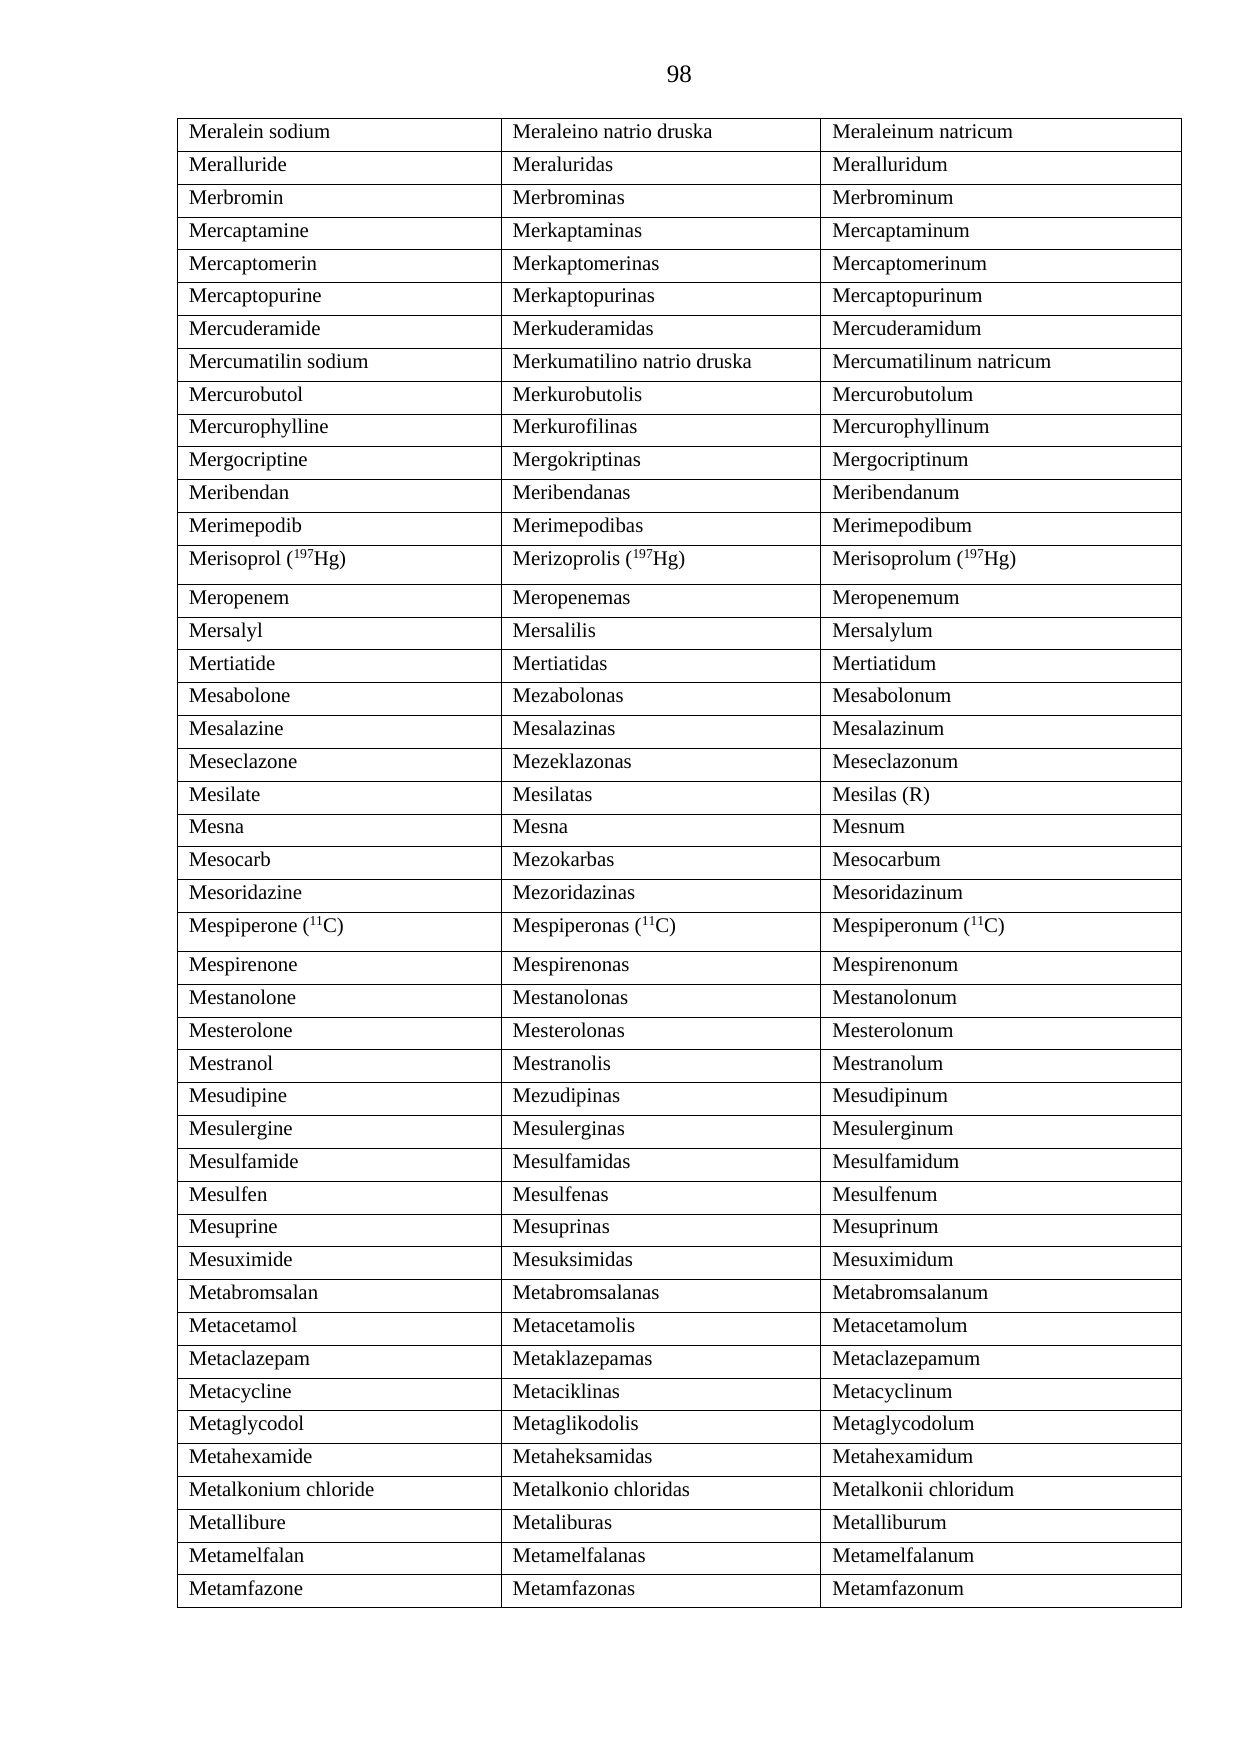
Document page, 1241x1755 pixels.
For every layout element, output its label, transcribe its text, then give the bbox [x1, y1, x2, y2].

table_cell Mergocriptinum [821, 447, 1181, 479]
table_cell Mesterolonum [821, 1018, 1181, 1049]
table_cell Mesudipinum [821, 1083, 1181, 1115]
table_cell Mercaptamine [178, 218, 501, 249]
table_cell Meribendan [178, 480, 501, 512]
table_cell Meraleinum natricum [821, 119, 1181, 151]
table_cell Metamfazonum [821, 1575, 1181, 1607]
table_cell Mezoridazinas [502, 880, 820, 912]
table_cell Metacetamolum [821, 1313, 1181, 1345]
table_cell Mesulergine [178, 1116, 501, 1148]
table_cell Mesudipine [178, 1083, 501, 1115]
table_cell Metalkonio chloridas [502, 1477, 820, 1509]
table_cell Metaklazepamas [502, 1346, 820, 1377]
table_cell Metahexamidum [821, 1444, 1181, 1476]
table_cell Mespiperone (11C) [178, 913, 501, 951]
table_cell Mercuderamidum [821, 316, 1181, 348]
table_cell Merbrominum [821, 185, 1181, 217]
table_cell Metaglycodol [178, 1411, 501, 1443]
table_cell Mertiatidas [502, 650, 820, 682]
table_cell Meropenemum [821, 585, 1181, 617]
table_cell Mespirenonas [502, 952, 820, 984]
table_cell Mestanolone [178, 985, 501, 1017]
table_cell Metaglikodolis [502, 1411, 820, 1443]
table_cell Mesuprine [178, 1215, 501, 1246]
table_cell Metabromsalanas [502, 1280, 820, 1312]
table_cell Mesna [502, 815, 820, 846]
table_cell Merkuderamidas [502, 316, 820, 348]
table_cell Meraluridas [502, 152, 820, 184]
table_cell Mercurobutolum [821, 382, 1181, 413]
table_cell Mestranol [178, 1050, 501, 1082]
table_cell Meribendanas [502, 480, 820, 512]
table_cell Mespiperonas (11C) [502, 913, 820, 951]
table_cell Mercaptomerin [178, 250, 501, 282]
table_cell Mesulfamidum [821, 1149, 1181, 1181]
table_cell Mesterolone [178, 1018, 501, 1049]
table_cell Meropenemas [502, 585, 820, 617]
table_cell Mergokriptinas [502, 447, 820, 479]
table_cell Mesuximidum [821, 1247, 1181, 1279]
table_cell Mestranolum [821, 1050, 1181, 1082]
table_cell Merimepodibum [821, 513, 1181, 545]
table_cell Mezeklazonas [502, 749, 820, 781]
table_cell Meseclazonum [821, 749, 1181, 781]
table_cell Mercaptopurine [178, 283, 501, 315]
table_cell Mersalylum [821, 618, 1181, 649]
table_cell Mespiperonum (11C) [821, 913, 1181, 951]
table_cell Mesnum [821, 815, 1181, 846]
table_cell Mesulfamidas [502, 1149, 820, 1181]
table_cell Mespirenone [178, 952, 501, 984]
table_cell Mesulfenum [821, 1182, 1181, 1213]
table_cell Metamelfalan [178, 1543, 501, 1574]
table_cell Mesalazine [178, 716, 501, 748]
table_cell Mesocarb [178, 847, 501, 879]
table_cell Mestanolonas [502, 985, 820, 1017]
table_cell Mercaptaminum [821, 218, 1181, 249]
table_cell Mezudipinas [502, 1083, 820, 1115]
table_cell Mesalazinas [502, 716, 820, 748]
table_cell Mercurophylline [178, 415, 501, 446]
table_cell Metahexamide [178, 1444, 501, 1476]
table_cell Mestranolis [502, 1050, 820, 1082]
table_cell Mesoridazine [178, 880, 501, 912]
table_cell Metalkonii chloridum [821, 1477, 1181, 1509]
table_cell Meralluride [178, 152, 501, 184]
table_cell Mesulfenas [502, 1182, 820, 1213]
table_cell Meropenem [178, 585, 501, 617]
table_cell Metamfazone [178, 1575, 501, 1607]
table_cell Metamfazonas [502, 1575, 820, 1607]
table_cell Merisoprol (197Hg) [178, 546, 501, 584]
table_cell Merbromin [178, 185, 501, 217]
table_cell Mezabolonas [502, 683, 820, 715]
table_cell Metamelfalanum [821, 1543, 1181, 1574]
table_cell Mersalyl [178, 618, 501, 649]
table_cell Merkaptomerinas [502, 250, 820, 282]
table_cell Mercaptomerinum [821, 250, 1181, 282]
table_cell Metabromsalan [178, 1280, 501, 1312]
table_cell Merkumatilino natrio druska [502, 349, 820, 381]
table_cell Metaciklinas [502, 1379, 820, 1410]
table_cell Mercumatilinum natricum [821, 349, 1181, 381]
table_cell Metalliburum [821, 1510, 1181, 1542]
table_cell Mercurobutol [178, 382, 501, 413]
table_cell Mesulerginum [821, 1116, 1181, 1148]
table_cell Metalkonium chloride [178, 1477, 501, 1509]
table_cell Mertiatide [178, 650, 501, 682]
table_cell Metacetamolis [502, 1313, 820, 1345]
table_cell Mesocarbum [821, 847, 1181, 879]
table_cell Mestanolonum [821, 985, 1181, 1017]
table_cell Mercuderamide [178, 316, 501, 348]
table_cell Mercurophyllinum [821, 415, 1181, 446]
table_cell Metaclazepamum [821, 1346, 1181, 1377]
table_cell Mesna [178, 815, 501, 846]
table_cell Metacyclinum [821, 1379, 1181, 1410]
table_cell Merizoprolis (197Hg) [502, 546, 820, 584]
table_cell Meralluridum [821, 152, 1181, 184]
table_cell Merkurobutolis [502, 382, 820, 413]
table_cell Mesilatas [502, 782, 820, 813]
table_cell Mertiatidum [821, 650, 1181, 682]
table_cell Mezokarbas [502, 847, 820, 879]
table_cell Merkaptopurinas [502, 283, 820, 315]
table_cell Merimepodibas [502, 513, 820, 545]
table_cell Metacetamol [178, 1313, 501, 1345]
table_cell Meribendanum [821, 480, 1181, 512]
table_cell Metacycline [178, 1379, 501, 1410]
table_cell Mesulfen [178, 1182, 501, 1213]
table_cell Merimepodib [178, 513, 501, 545]
table_cell Merbrominas [502, 185, 820, 217]
table_cell Metaliburas [502, 1510, 820, 1542]
table_cell Merkurofilinas [502, 415, 820, 446]
table_cell Mesuprinum [821, 1215, 1181, 1246]
table_cell Metabromsalanum [821, 1280, 1181, 1312]
table_cell Metaclazepam [178, 1346, 501, 1377]
table_cell Metallibure [178, 1510, 501, 1542]
table_cell Mesuximide [178, 1247, 501, 1279]
table_cell Mercaptopurinum [821, 283, 1181, 315]
table_cell Mespirenonum [821, 952, 1181, 984]
table_cell Mergocriptine [178, 447, 501, 479]
table_cell Meseclazone [178, 749, 501, 781]
table_cell Mesterolonas [502, 1018, 820, 1049]
table_cell Metamelfalanas [502, 1543, 820, 1574]
table_cell Mesabolonum [821, 683, 1181, 715]
table_cell Mesalazinum [821, 716, 1181, 748]
table_cell Mesilas (R) [821, 782, 1181, 813]
table_cell Mesuksimidas [502, 1247, 820, 1279]
table_cell Meralein sodium [178, 119, 501, 151]
table_cell Mesilate [178, 782, 501, 813]
table_cell Metaheksamidas [502, 1444, 820, 1476]
table_cell Mesulfamide [178, 1149, 501, 1181]
table_cell Mesuprinas [502, 1215, 820, 1246]
table_cell Mesabolone [178, 683, 501, 715]
table_cell Mercumatilin sodium [178, 349, 501, 381]
table_cell Merisoprolum (197Hg) [821, 546, 1181, 584]
table_cell Mersalilis [502, 618, 820, 649]
table_cell Mesulerginas [502, 1116, 820, 1148]
table_cell Meraleino natrio druska [502, 119, 820, 151]
table_cell Merkaptaminas [502, 218, 820, 249]
table_cell Metaglycodolum [821, 1411, 1181, 1443]
table_cell Mesoridazinum [821, 880, 1181, 912]
